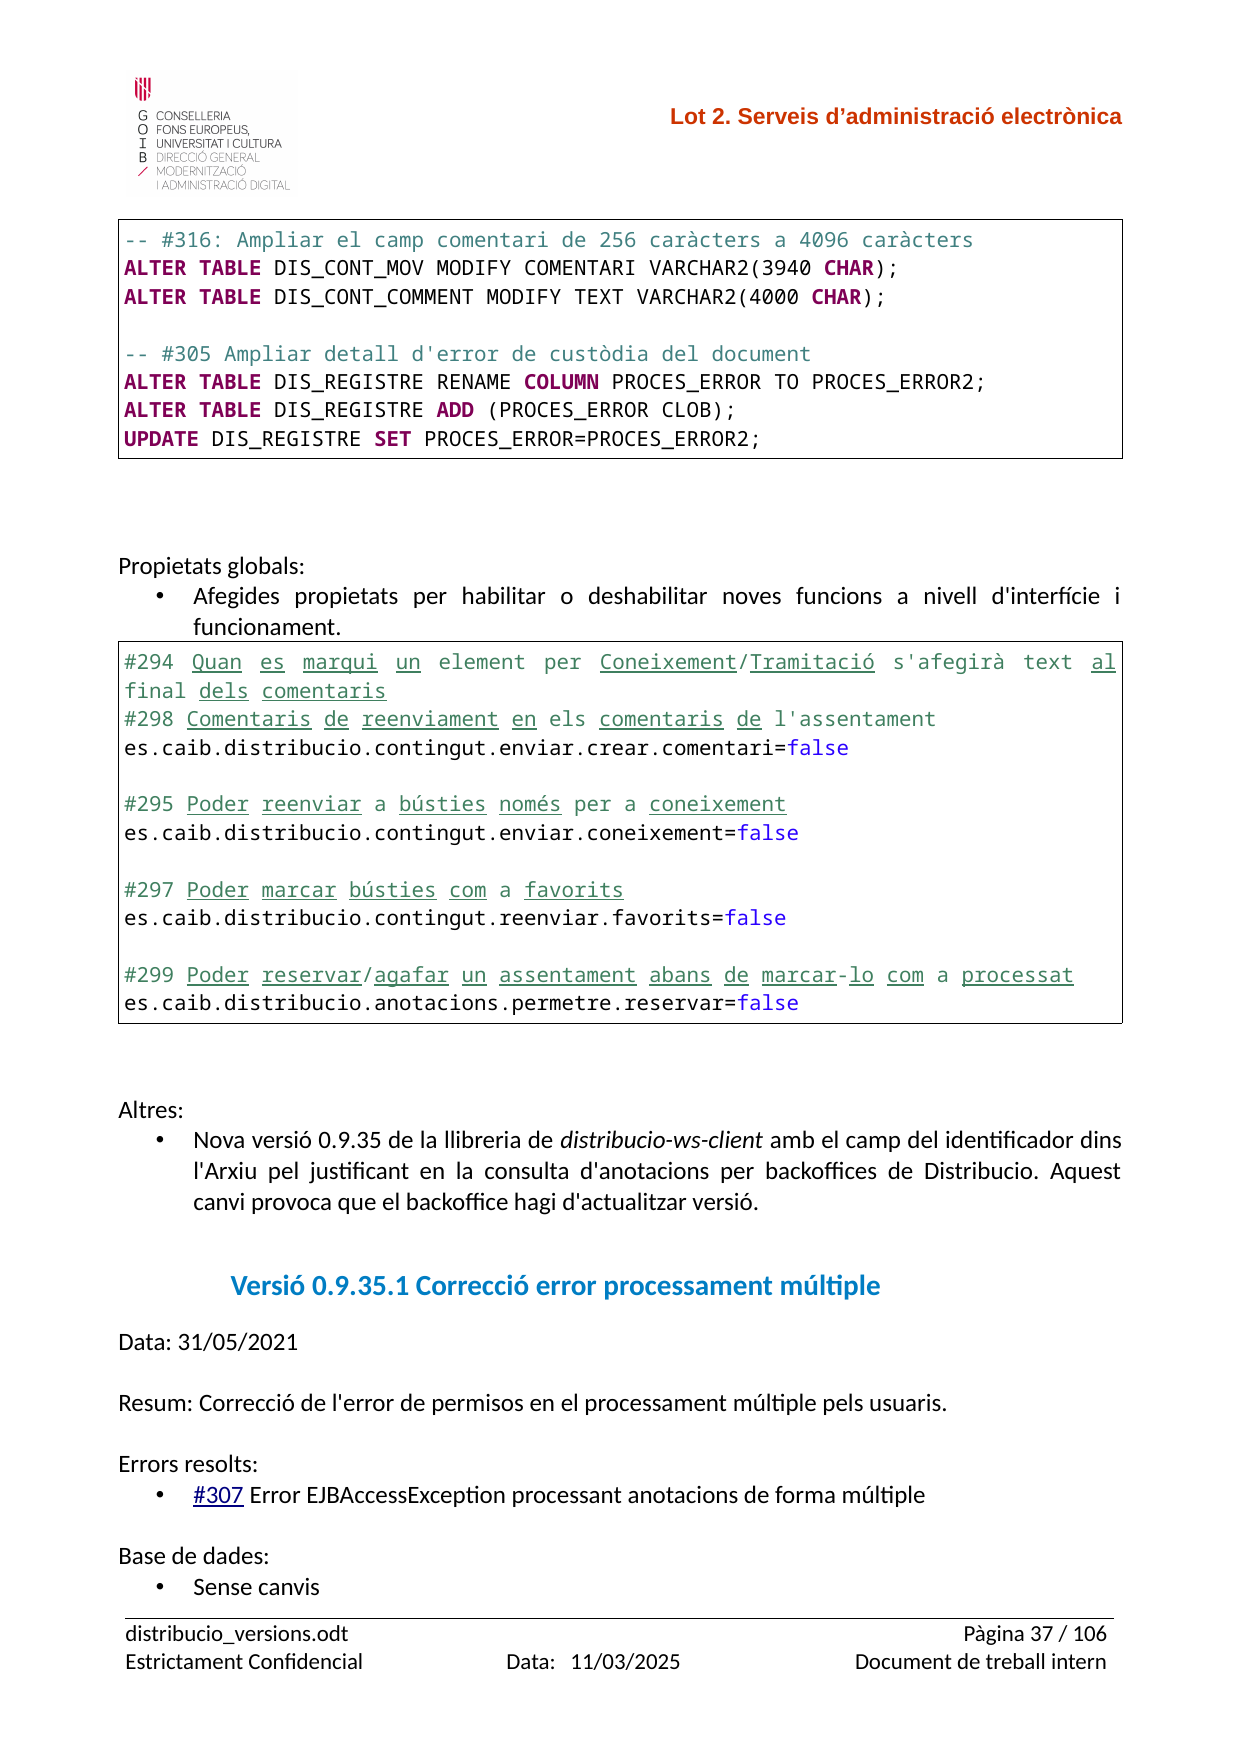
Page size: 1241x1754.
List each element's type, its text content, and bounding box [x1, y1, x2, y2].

subtitle Versió 0.9.35.1 Correcció error processament múltiple [153, 1267, 1122, 1303]
text Altres: [118, 1094, 1122, 1124]
list Nova versió 0.9.35 de la llibreria de distribucio-ws-client amb el camp del identificador dins l'Arxiu pel justificant en la consulta d'anotacions per backoffices de Distribucio. Aquest canvi provoca que el backoffice hagi d'actualitzar versió. [156, 1124, 1122, 1216]
list Afegides propietats per habilitar o deshabilitar noves funcions a nivell d'interfície i funcionament. [156, 580, 1122, 641]
table_header -- #316: Ampliar el camp comentari de 256 caràcters a 4096 caràcters ALTER TABLE DIS_CONT_MOV MODIFY COMENTARI VARCHAR2(3940 CHAR); ALTER TABLE DIS_CONT_COMMENT MODIFY TEXT VARCHAR2(4000 CHAR); -- #305 Ampliar detall d'error de custòdia del document ALTER TABLE DIS_REGISTRE RENAME COLUMN PROCES_ERROR TO PROCES_ERROR2; ALTER TABLE DIS_REGISTRE ADD (PROCES_ERROR CLOB); UPDATE DIS_REGISTRE SET PROCES_ERROR=PROCES_ERROR2; [119, 220, 1122, 458]
text Propietats globals: [118, 550, 1122, 580]
picture [126, 70, 299, 197]
text Base de dades: [118, 1540, 1122, 1571]
list #307 Error EJBAccessException processant anotacions de forma múltiple [156, 1479, 1122, 1510]
list Sense canvis [156, 1571, 1122, 1601]
text Data: 31/05/2021 [118, 1327, 1122, 1357]
table_header #294 Quan es marqui un element per Coneixement/Tramitació s'afegirà text al final dels comentaris #298 Comentaris de reenviament en els comentaris de l'assentament es.caib.distribucio.contingut.enviar.crear.comentari=false #295 Poder reenviar a bústies només per a coneixement es.caib.distribucio.contingut.enviar.coneixement=false #297 Poder marcar bústies com a favorits es.caib.distribucio.contingut.reenviar.favorits=false #299 Poder reservar/agafar un assentament abans de marcar-lo com a processat es.caib.distribucio.anotacions.permetre.reservar=false [119, 642, 1122, 1023]
text Errors resolts: [118, 1449, 1122, 1479]
text Resum: Correcció de l'error de permisos en el processament múltiple pels usuaris. [118, 1388, 1122, 1418]
